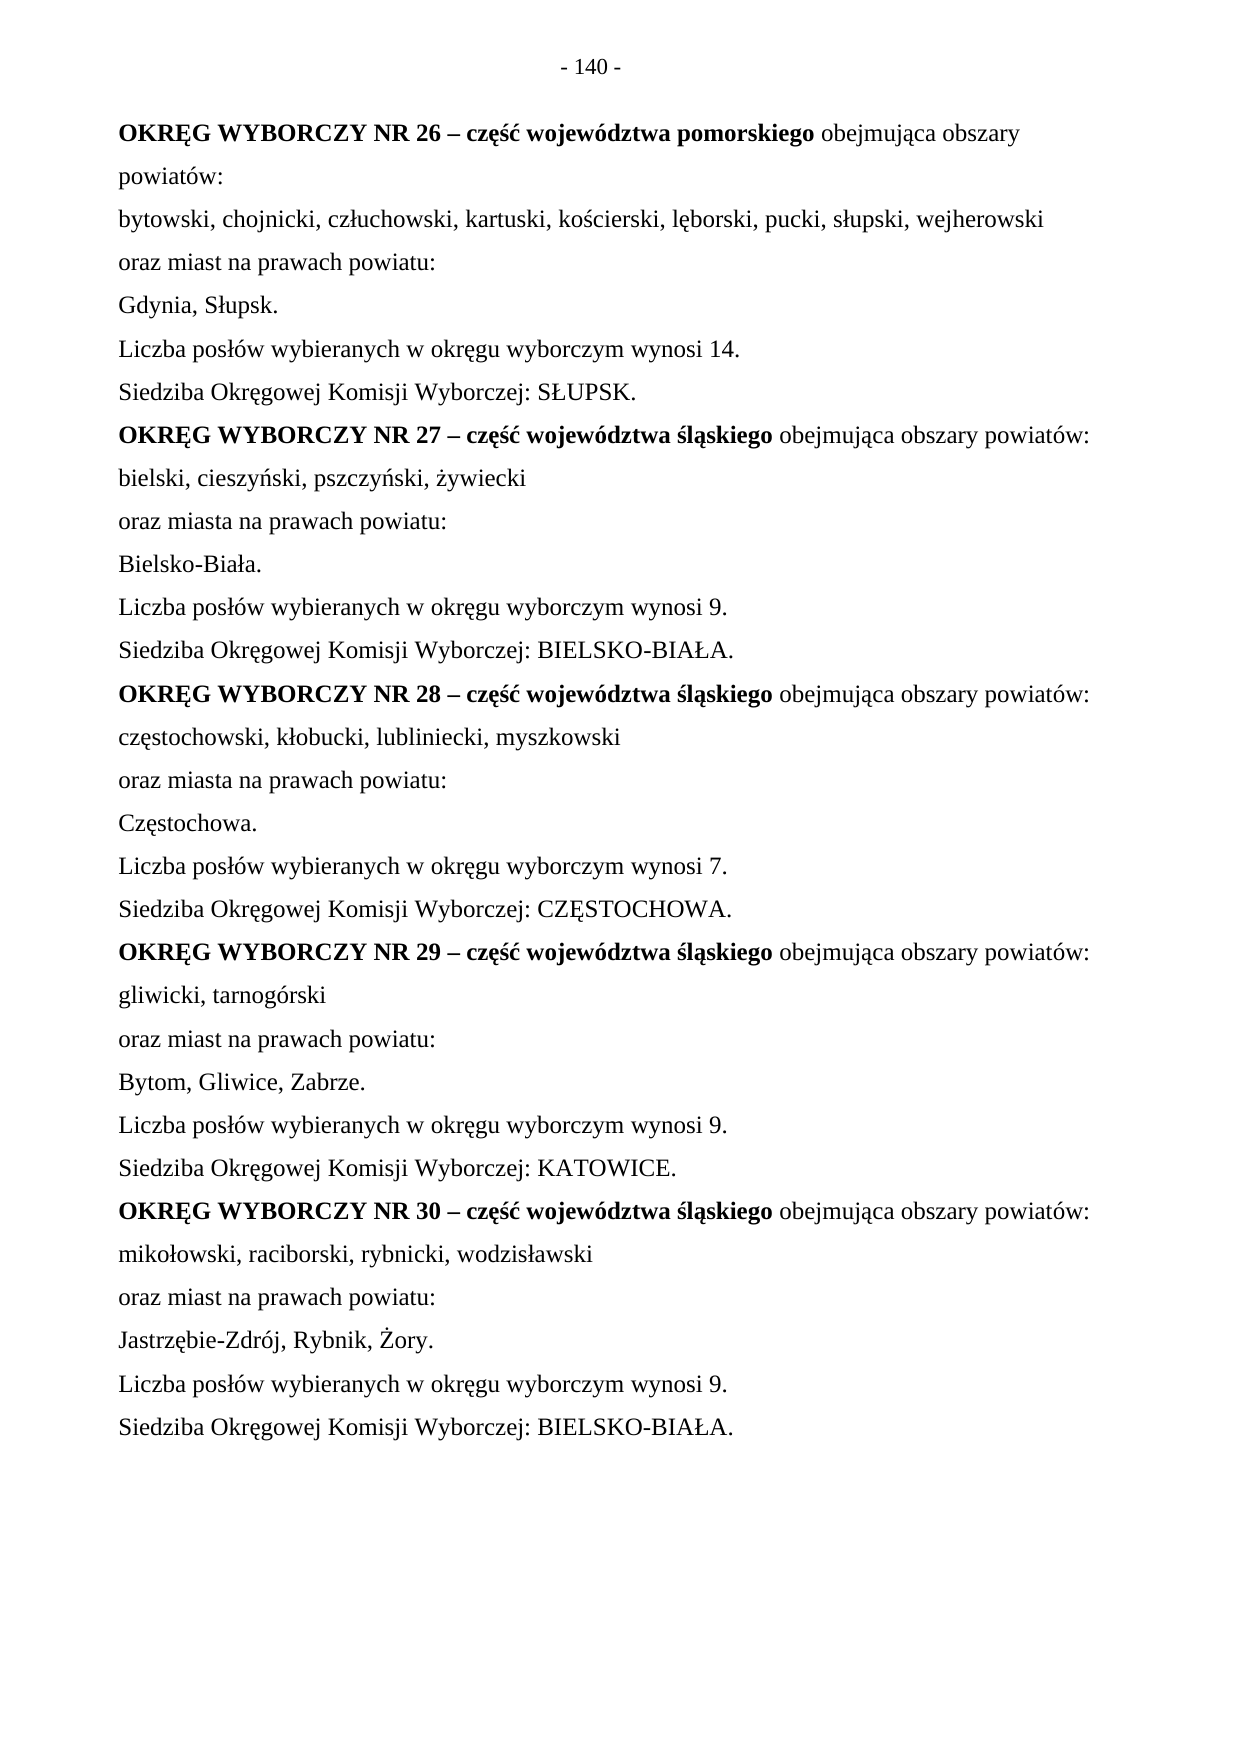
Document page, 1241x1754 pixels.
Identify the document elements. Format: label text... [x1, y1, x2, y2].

text Liczba posłów wybieranych w okręgu wyborczym wynosi 9. [118, 592, 1122, 621]
text Siedziba Okręgowej Komisji Wyborczej: BIELSKO-BIAŁA. [118, 1412, 1122, 1441]
text Liczba posłów wybieranych w okręgu wyborczym wynosi 9. [118, 1369, 1122, 1397]
text Liczba posłów wybieranych w okręgu wyborczym wynosi 14. [118, 334, 1122, 362]
text częstochowski, kłobucki, lubliniecki, myszkowski [118, 722, 1122, 751]
text Bytom, Gliwice, Zabrze. [118, 1067, 1122, 1096]
text Siedziba Okręgowej Komisji Wyborczej: BIELSKO‑BIAŁA. [118, 636, 1122, 664]
text OKRĘG WYBORCZY NR 28 – część województwa śląskiego obejmująca obszary powiatów: [118, 679, 1122, 707]
text oraz miasta na prawach powiatu: [118, 506, 1122, 535]
text bielski, cieszyński, pszczyński, żywiecki [118, 463, 1122, 492]
text Siedziba Okręgowej Komisji Wyborczej: CZĘSTOCHOWA. [118, 894, 1122, 923]
text Jastrzębie‑Zdrój, Rybnik, Żory. [118, 1326, 1122, 1354]
text Bielsko‑Biała. [118, 549, 1122, 578]
text oraz miast na prawach powiatu: [118, 1024, 1122, 1052]
text OKRĘG WYBORCZY NR 30 – część województwa śląskiego obejmująca obszary powiatów: [118, 1196, 1122, 1225]
text Częstochowa. [118, 808, 1122, 837]
text oraz miast na prawach powiatu: [118, 1282, 1122, 1311]
text Liczba posłów wybieranych w okręgu wyborczym wynosi 7. [118, 851, 1122, 880]
text gliwicki, tarnogórski [118, 981, 1122, 1009]
text OKRĘG WYBORCZY NR 27 – część województwa śląskiego obejmująca obszary powiatów: [118, 420, 1122, 449]
text OKRĘG WYBORCZY NR 29 – część województwa śląskiego obejmująca obszary powiatów: [118, 937, 1122, 966]
text OKRĘG WYBORCZY NR 26 – część województwa pomorskiego obejmująca obszary powiatów: [118, 118, 1122, 190]
text oraz miasta na prawach powiatu: [118, 765, 1122, 794]
text bytowski, chojnicki, człuchowski, kartuski, kościerski, lęborski, pucki, słupski, wejherowski [118, 204, 1122, 233]
text Gdynia, Słupsk. [118, 291, 1122, 319]
text Liczba posłów wybieranych w okręgu wyborczym wynosi 9. [118, 1110, 1122, 1139]
text Siedziba Okręgowej Komisji Wyborczej: KATOWICE. [118, 1153, 1122, 1182]
text mikołowski, raciborski, rybnicki, wodzisławski [118, 1239, 1122, 1268]
text oraz miast na prawach powiatu: [118, 247, 1122, 276]
text Siedziba Okręgowej Komisji Wyborczej: SŁUPSK. [118, 377, 1122, 406]
